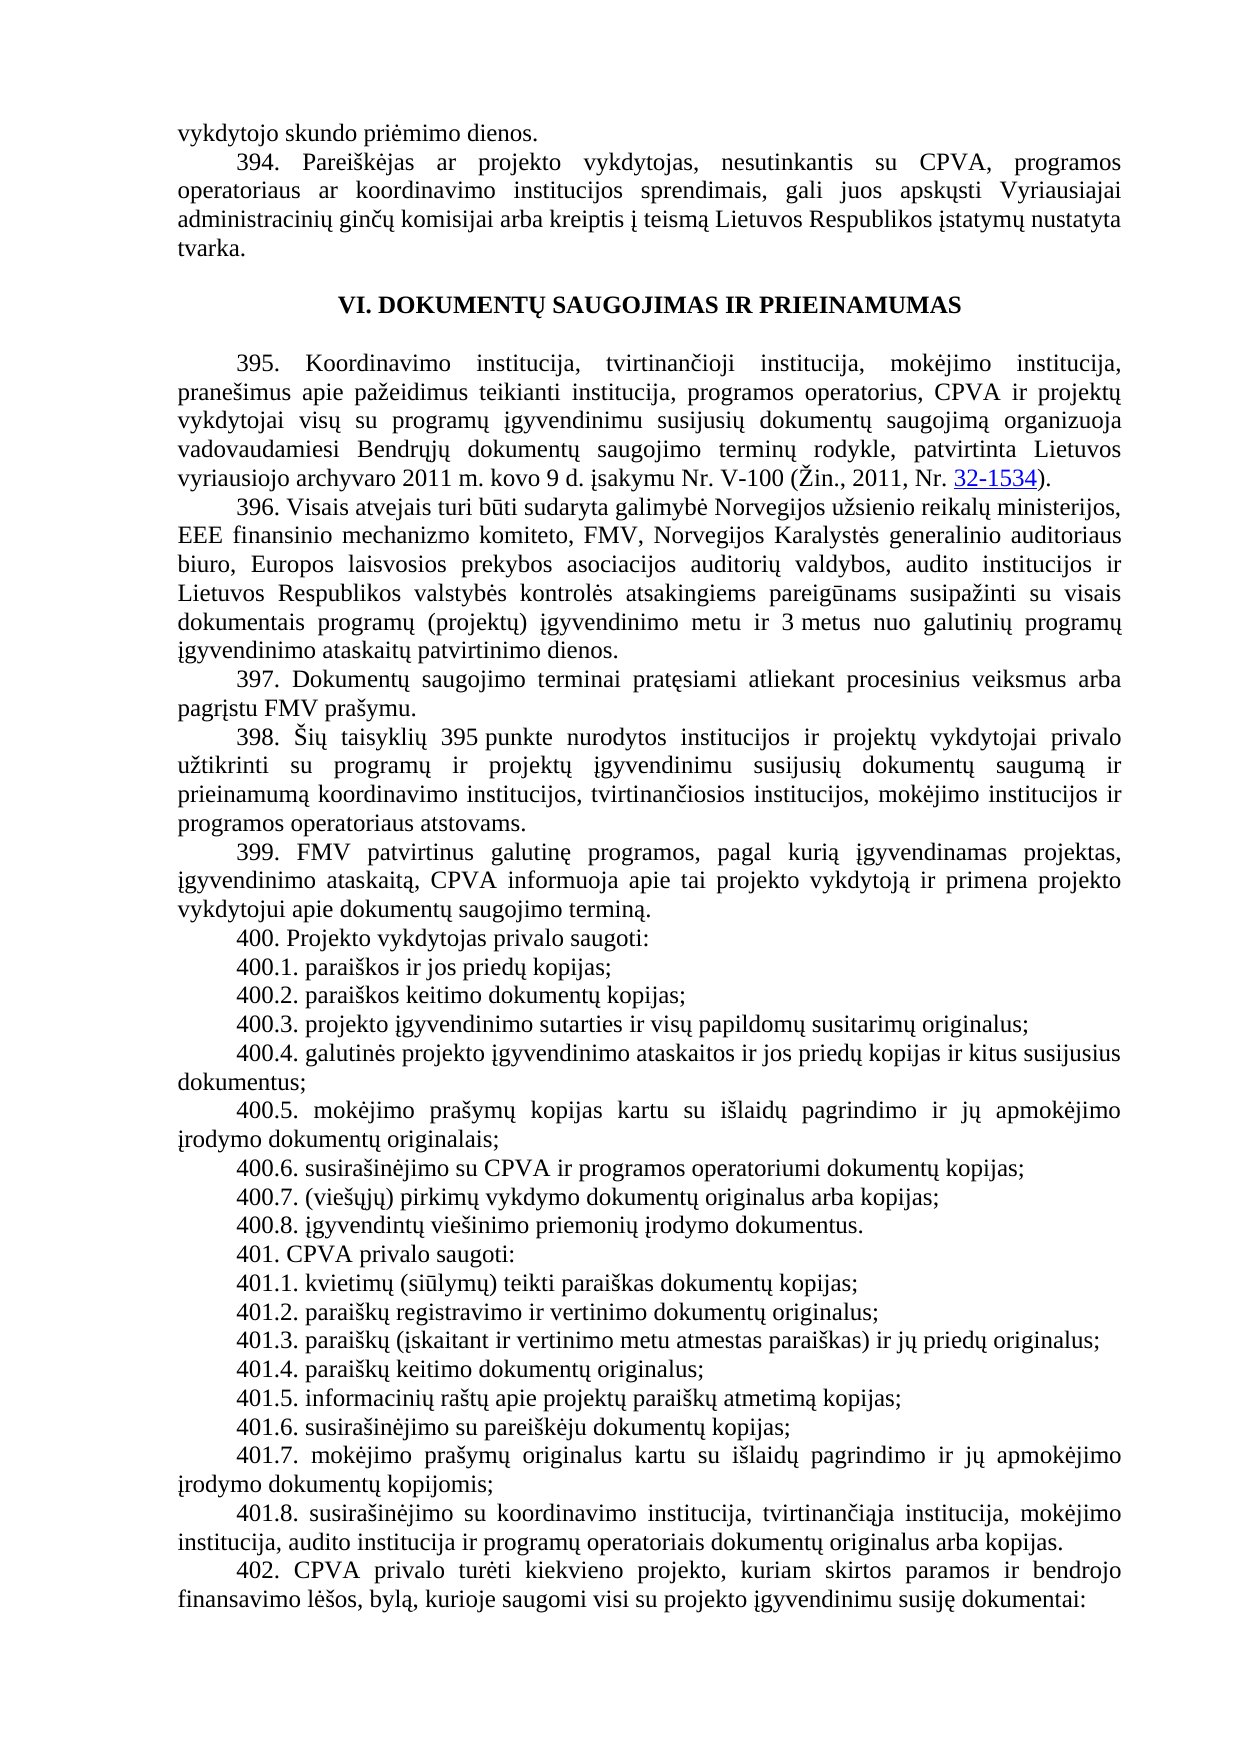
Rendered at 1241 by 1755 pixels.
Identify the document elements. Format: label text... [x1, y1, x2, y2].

text 400. Projekto vykdytojas privalo saugoti: [177, 923, 1122, 952]
text 400.5. mokėjimo prašymų kopijas kartu su išlaidų pagrindimo ir jų apmokėjimo įrodymo dokumentų originalais; [177, 1096, 1122, 1153]
text 398. Šių taisyklių 395 punkte nurodytos institucijos ir projektų vykdytojai privalo užtikrinti su programų ir projektų įgyvendinimu susijusių dokumentų saugumą ir prieinamumą koordinavimo institucijos, tvirtinančiosios institucijos, mokėjimo institucijos ir programos operatoriaus atstovams. [177, 722, 1122, 837]
text 401.5. informacinių raštų apie projektų paraiškų atmetimą kopijas; [177, 1383, 1122, 1412]
text 400.8. įgyvendintų viešinimo priemonių įrodymo dokumentus. [177, 1211, 1122, 1239]
text 401.8. susirašinėjimo su koordinavimo institucija, tvirtinančiąja institucija, mokėjimo institucija, audito institucija ir programų operatoriais dokumentų originalus arba kopijas. [177, 1498, 1122, 1556]
text 397. Dokumentų saugojimo terminai pratęsiami atliekant procesinius veiksmus arba pagrįstu FMV prašymu. [177, 664, 1122, 722]
text 400.3. projekto įgyvendinimo sutarties ir visų papildomų susitarimų originalus; [177, 1009, 1122, 1038]
text 394. Pareiškėjas ar projekto vykdytojas, nesutinkantis su CPVA, programos operatoriaus ar koordinavimo institucijos sprendimais, gali juos apskųsti Vyriausiajai administracinių ginčų komisijai arba kreiptis į teismą Lietuvos Respublikos įstatymų nustatyta tvarka. [177, 147, 1122, 262]
text 400.6. susirašinėjimo su CPVA ir programos operatoriumi dokumentų kopijas; [177, 1153, 1122, 1182]
text 400.1. paraiškos ir jos priedų kopijas; [177, 952, 1122, 981]
text 396. Visais atvejais turi būti sudaryta galimybė Norvegijos užsienio reikalų ministerijos, EEE finansinio mechanizmo komiteto, FMV, Norvegijos Karalystės generalinio auditoriaus biuro, Europos laisvosios prekybos asociacijos auditorių valdybos, audito institucijos ir Lietuvos Respublikos valstybės kontrolės atsakingiems pareigūnams susipažinti su visais dokumentais programų (projektų) įgyvendinimo metu ir 3 metus nuo galutinių programų įgyvendinimo ataskaitų patvirtinimo dienos. [177, 492, 1122, 664]
text 400.4. galutinės projekto įgyvendinimo ataskaitos ir jos priedų kopijas ir kitus susijusius dokumentus; [177, 1038, 1122, 1096]
text 401.7. mokėjimo prašymų originalus kartu su išlaidų pagrindimo ir jų apmokėjimo įrodymo dokumentų kopijomis; [177, 1441, 1122, 1498]
text 400.7. (viešųjų) pirkimų vykdymo dokumentų originalus arba kopijas; [177, 1182, 1122, 1211]
text VI. DOKUMENTŲ SAUGOJIMAS IR PRIEINAMUMAS [177, 291, 1122, 319]
text 402. CPVA privalo turėti kiekvieno projekto, kuriam skirtos paramos ir bendrojo finansavimo lėšos, bylą, kurioje saugomi visi su projekto įgyvendinimu susiję dokumentai: [177, 1556, 1122, 1613]
text 395. Koordinavimo institucija, tvirtinančioji institucija, mokėjimo institucija, pranešimus apie pažeidimus teikianti institucija, programos operatorius, CPVA ir projektų vykdytojai visų su programų įgyvendinimu susijusių dokumentų saugojimą organizuoja vadovaudamiesi Bendrųjų dokumentų saugojimo terminų rodykle, patvirtinta Lietuvos vyriausiojo archyvaro 2011 m. kovo 9 d. įsakymu Nr. V-100 (Žin., 2011, Nr. 32-1534). [177, 348, 1122, 492]
text 401.4. paraiškų keitimo dokumentų originalus; [177, 1354, 1122, 1383]
text vykdytojo skundo priėmimo dienos. [177, 118, 1122, 147]
text 401. CPVA privalo saugoti: [177, 1239, 1122, 1268]
text 399. FMV patvirtinus galutinę programos, pagal kurią įgyvendinamas projektas, įgyvendinimo ataskaitą, CPVA informuoja apie tai projekto vykdytoją ir primena projekto vykdytojui apie dokumentų saugojimo terminą. [177, 837, 1122, 923]
text 401.2. paraiškų registravimo ir vertinimo dokumentų originalus; [177, 1297, 1122, 1326]
text 401.1. kvietimų (siūlymų) teikti paraiškas dokumentų kopijas; [177, 1268, 1122, 1297]
text 401.3. paraiškų (įskaitant ir vertinimo metu atmestas paraiškas) ir jų priedų originalus; [177, 1326, 1122, 1354]
text 400.2. paraiškos keitimo dokumentų kopijas; [177, 981, 1122, 1009]
text 401.6. susirašinėjimo su pareiškėju dokumentų kopijas; [177, 1412, 1122, 1441]
